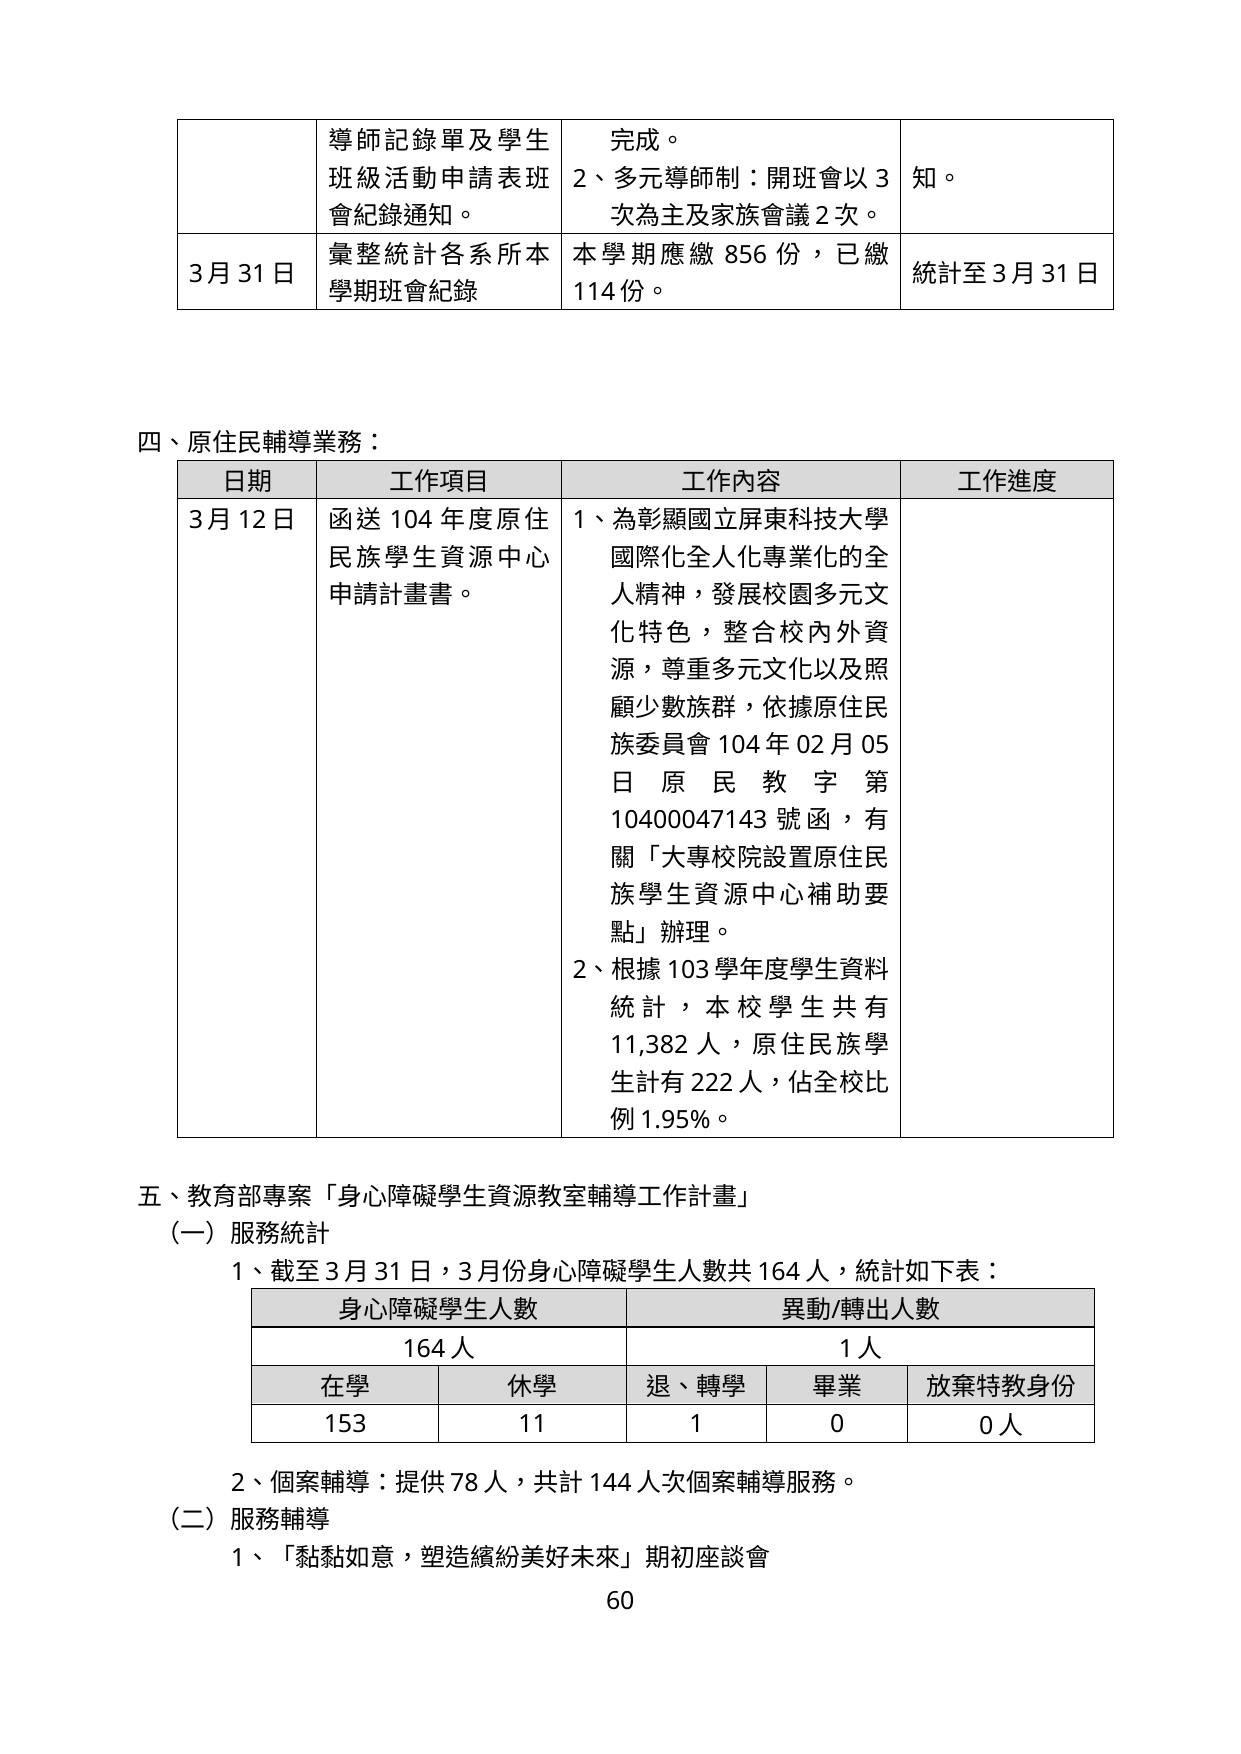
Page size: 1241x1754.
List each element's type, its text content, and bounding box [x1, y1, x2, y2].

table_cell 彙整統計各系所本學期班會紀錄 [317, 234, 561, 309]
table_cell 統計至3月31日 [901, 234, 1113, 309]
table_header 身心障礙學生人數 [252, 1289, 626, 1326]
table_header 工作進度 [901, 461, 1113, 498]
table_cell 本學期應繳856份，已繳114份。 [562, 234, 900, 309]
subtitle （一）服務統計 [156, 1213, 1122, 1250]
table_cell 導師記錄單及學生班級活動申請表班會紀錄通知。 [317, 120, 561, 233]
text 1、「黏黏如意，塑造繽紛美好未來」期初座談會 [231, 1537, 1122, 1574]
table_cell [178, 120, 316, 233]
table_cell 1 [627, 1405, 766, 1442]
table_cell 放棄特教身份 [908, 1366, 1094, 1403]
table_header 工作項目 [317, 461, 561, 498]
table_cell 完成。 2、多元導師制：開班會以3次為主及家族會議2次。 [562, 120, 900, 233]
table_header 異動/轉出人數 [627, 1289, 1094, 1326]
table_cell 0 [767, 1405, 907, 1442]
table_cell 0人 [908, 1405, 1094, 1442]
table_cell [901, 499, 1113, 1137]
table_cell 休學 [439, 1366, 626, 1403]
text 1、截至3月31日，3月份身心障礙學生人數共164人，統計如下表： [231, 1250, 1122, 1288]
table_cell 153 [252, 1405, 438, 1442]
table_cell 3月31日 [178, 234, 316, 309]
text 四、原住民輔導業務： [137, 422, 1122, 460]
table_cell 3月12日 [178, 499, 316, 1137]
table_cell 函送104年度原住民族學生資源中心申請計畫書。 [317, 499, 561, 1137]
table_cell 退、轉學 [627, 1366, 766, 1403]
subtitle （二）服務輔導 [156, 1499, 1122, 1537]
table_cell 164人 [252, 1328, 626, 1365]
table_cell 1人 [627, 1328, 1094, 1365]
table_header 日期 [178, 461, 316, 498]
table_header 工作內容 [562, 461, 900, 498]
table_cell 11 [439, 1405, 626, 1442]
table_cell 在學 [252, 1366, 438, 1403]
text 2、個案輔導：提供78人，共計144人次個案輔導服務。 [231, 1462, 1122, 1499]
text 五、教育部專案「身心障礙學生資源教室輔導工作計畫」 [137, 1175, 1122, 1213]
table_cell 1、為彰顯國立屏東科技大學國際化全人化專業化的全人精神，發展校園多元文化特色，整合校內外資源，尊重多元文化以及照顧少數族群，依據原住民族委員會104年02月05日原民教字第10400047143號函，有關「大專校院設置原住民族學生資源中心補助要點」辦理。 2、根據103學年度學生資料統計，本校學生共有11,382人，原住民族學生計有222人，佔全校比例1.95%。 [562, 499, 900, 1137]
table_cell 知。 [901, 120, 1113, 233]
table_cell 畢業 [767, 1366, 907, 1403]
